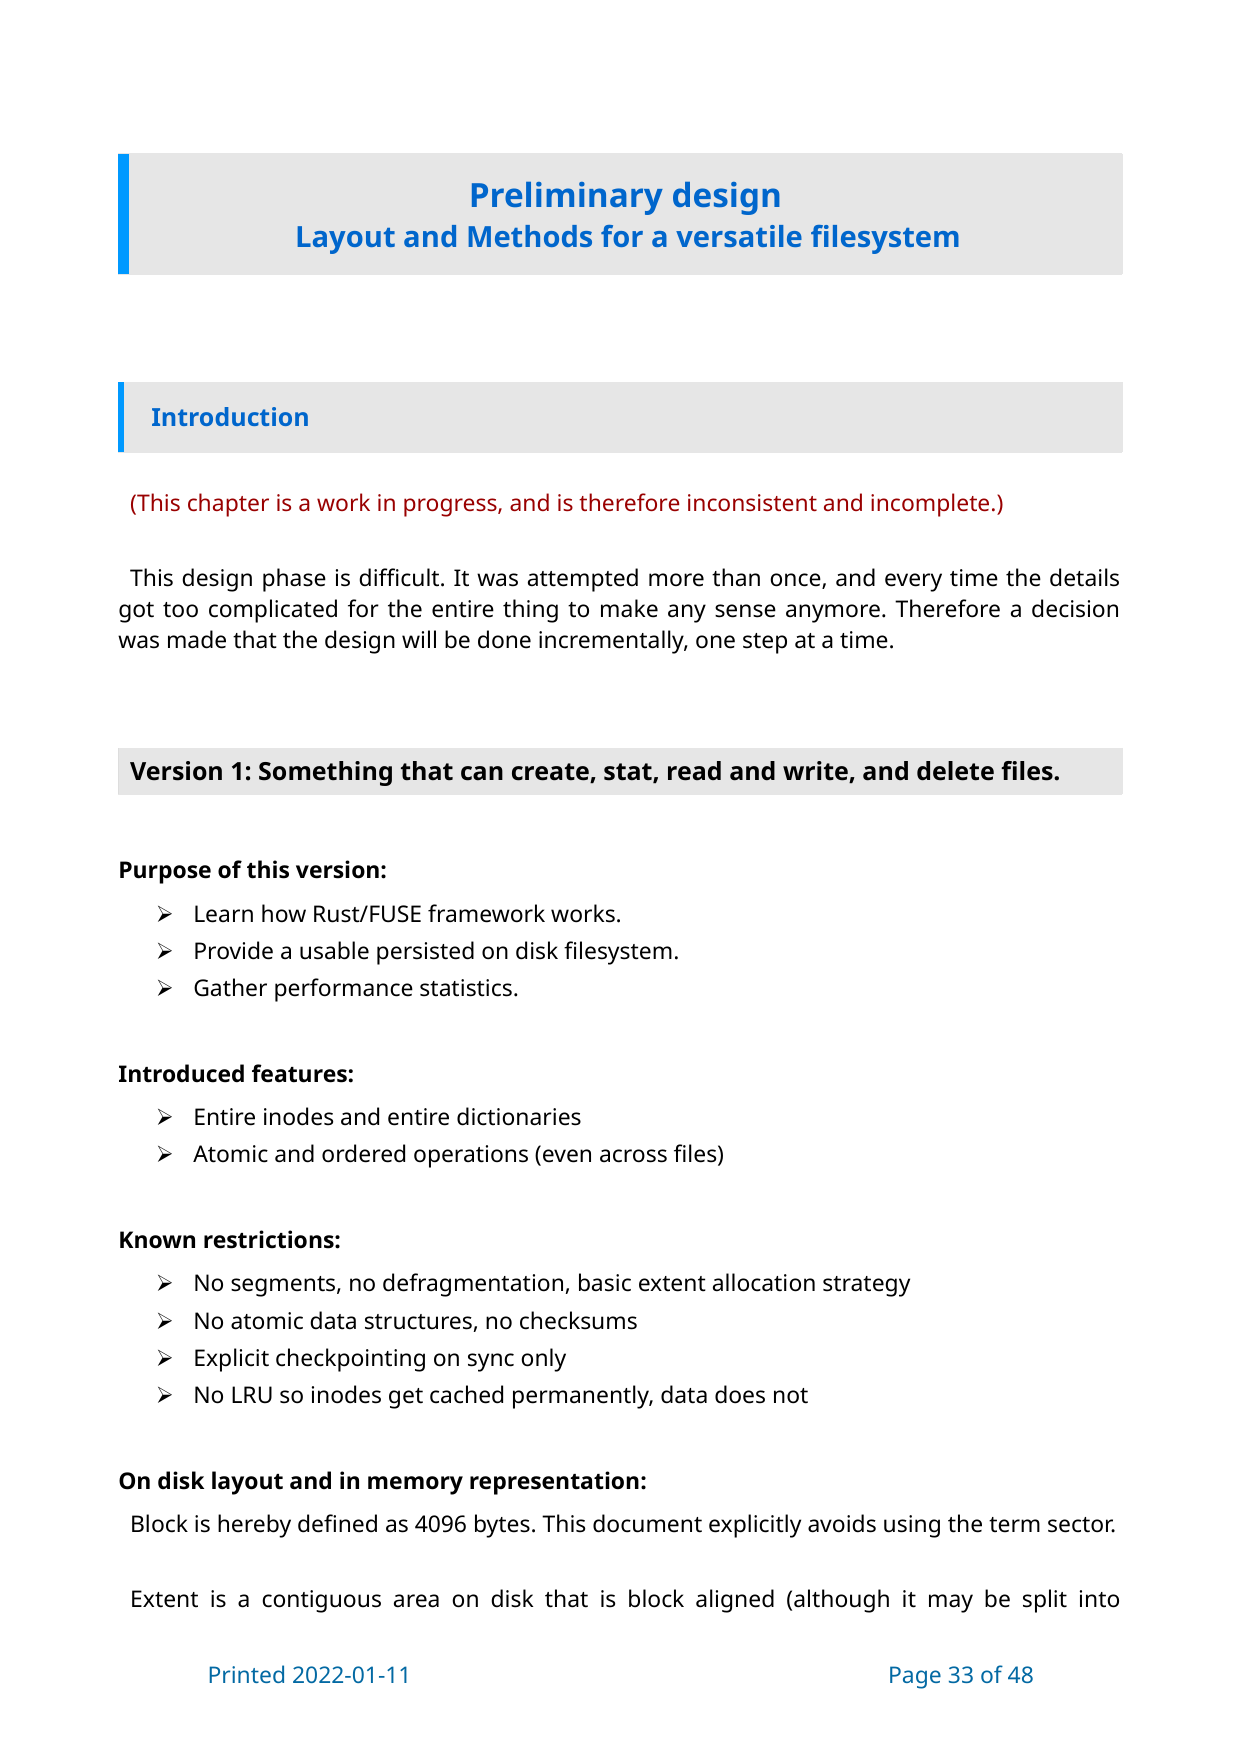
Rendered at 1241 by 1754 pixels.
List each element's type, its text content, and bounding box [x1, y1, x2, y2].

list Gather performance statistics. [156, 972, 1122, 1003]
list Learn how Rust/FUSE framework works. [156, 897, 1122, 929]
text (This chapter is a work in progress, and is therefore inconsistent and incomplete.) [118, 487, 1122, 519]
list Explicit checkpointing on sync only [156, 1342, 1122, 1373]
list Atomic and ordered operations (even across files) [156, 1138, 1122, 1169]
text Extent is a contiguous area on disk that is block aligned (although it may be split into [118, 1582, 1122, 1614]
list No LRU so inodes get cached permanently, data does not [156, 1379, 1122, 1410]
list Provide a usable persisted on disk filesystem. [156, 935, 1122, 966]
subtitle Purpose of this version: [118, 854, 1122, 886]
subtitle Version 1: Something that can create, stat, read and write, and delete files. [119, 749, 1122, 794]
list Entire inodes and entire dictionaries [156, 1101, 1122, 1132]
subtitle On disk layout and in memory representation: [118, 1465, 1122, 1496]
subtitle Introduction [124, 383, 1122, 452]
subtitle Known restrictions: [118, 1224, 1122, 1256]
text Block is hereby defined as 4096 bytes. This document explicitly avoids using the term sector. [118, 1508, 1122, 1539]
list No atomic data structures, no checksums [156, 1304, 1122, 1336]
subtitle Preliminary design Layout and Methods for a versatile filesystem [129, 155, 1122, 274]
list No segments, no defragmentation, basic extent allocation strategy [156, 1267, 1122, 1299]
text This design phase is difficult. It was attempted more than once, and every time the details got too complicated for the entire thing to make any sense anymore. Therefore a decision was made that the design will be done incrementally, one step at a time. [118, 562, 1122, 656]
subtitle Introduced features: [118, 1058, 1122, 1089]
